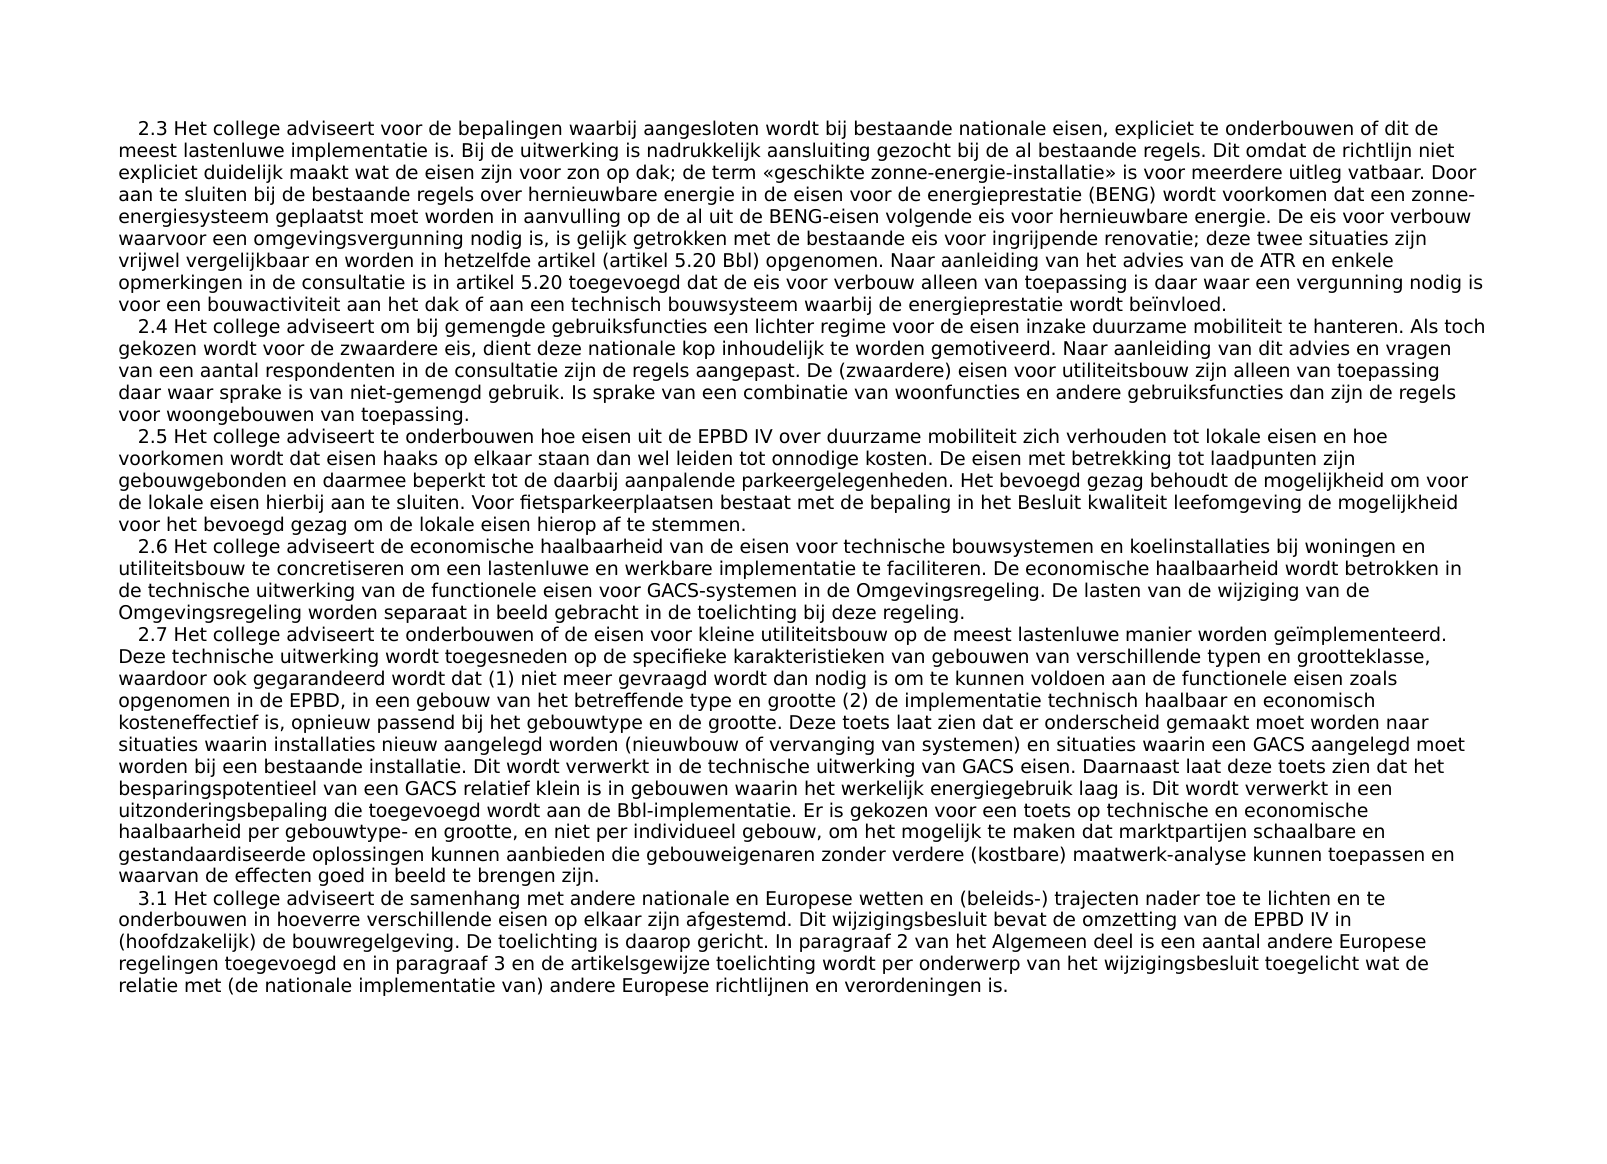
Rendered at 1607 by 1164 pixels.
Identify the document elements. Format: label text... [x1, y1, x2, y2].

text 2.3 Het college adviseert voor de bepalingen waarbij aangesloten wordt bij bestaande nationale eisen, expliciet te onderbouwen of dit de meest lastenluwe implementatie is. Bij de uitwerking is nadrukkelijk aansluiting gezocht bij de al bestaande regels. Dit omdat de richtlijn niet expliciet duidelijk maakt wat de eisen zijn voor zon op dak; de term «geschikte zonne-energie-installatie» is voor meerdere uitleg vatbaar. Door aan te sluiten bij de bestaande regels over hernieuwbare energie in de eisen voor de energieprestatie (BENG) wordt voorkomen dat een zonne-energiesysteem geplaatst moet worden in aanvulling op de al uit de BENG-eisen volgende eis voor hernieuwbare energie. De eis voor verbouw waarvoor een omgevingsvergunning nodig is, is gelijk getrokken met de bestaande eis voor ingrijpende renovatie; deze twee situaties zijn vrijwel vergelijkbaar en worden in hetzelfde artikel (artikel 5.20 Bbl) opgenomen. Naar aanleiding van het advies van de ATR en enkele opmerkingen in de consultatie is in artikel 5.20 toegevoegd dat de eis voor verbouw alleen van toepassing is daar waar een vergunning nodig is voor een bouwactiviteit aan het dak of aan een technisch bouwsysteem waarbij de energieprestatie wordt beïnvloed. [118, 118, 1488, 316]
text 2.6 Het college adviseert de economische haalbaarheid van de eisen voor technische bouwsystemen en koelinstallaties bij woningen en utiliteitsbouw te concretiseren om een lastenluwe en werkbare implementatie te faciliteren. De economische haalbaarheid wordt betrokken in de technische uitwerking van de functionele eisen voor GACS-systemen in de Omgevingsregeling. De lasten van de wijziging van de Omgevingsregeling worden separaat in beeld gebracht in de toelichting bij deze regeling. [118, 536, 1488, 624]
text 2.7 Het college adviseert te onderbouwen of de eisen voor kleine utiliteitsbouw op de meest lastenluwe manier worden geïmplementeerd. Deze technische uitwerking wordt toegesneden op de specifieke karakteristieken van gebouwen van verschillende typen en grootteklasse, waardoor ook gegarandeerd wordt dat (1) niet meer gevraagd wordt dan nodig is om te kunnen voldoen aan de functionele eisen zoals opgenomen in de EPBD, in een gebouw van het betreffende type en grootte (2) de implementatie technisch haalbaar en economisch kosteneffectief is, opnieuw passend bij het gebouwtype en de grootte. Deze toets laat zien dat er onderscheid gemaakt moet worden naar situaties waarin installaties nieuw aangelegd worden (nieuwbouw of vervanging van systemen) en situaties waarin een GACS aangelegd moet worden bij een bestaande installatie. Dit wordt verwerkt in de technische uitwerking van GACS eisen. Daarnaast laat deze toets zien dat het besparingspotentieel van een GACS relatief klein is in gebouwen waarin het werkelijk energiegebruik laag is. Dit wordt verwerkt in een uitzonderingsbepaling die toegevoegd wordt aan de Bbl-implementatie. Er is gekozen voor een toets op technische en economische haalbaarheid per gebouwtype- en grootte, en niet per individueel gebouw, om het mogelijk te maken dat marktpartijen schaalbare en gestandaardiseerde oplossingen kunnen aanbieden die gebouweigenaren zonder verdere (kostbare) maatwerk-analyse kunnen toepassen en waarvan de effecten goed in beeld te brengen zijn. [118, 624, 1488, 887]
text 2.4 Het college adviseert om bij gemengde gebruiksfuncties een lichter regime voor de eisen inzake duurzame mobiliteit te hanteren. Als toch gekozen wordt voor de zwaardere eis, dient deze nationale kop inhoudelijk te worden gemotiveerd. Naar aanleiding van dit advies en vragen van een aantal respondenten in de consultatie zijn de regels aangepast. De (zwaardere) eisen voor utiliteitsbouw zijn alleen van toepassing daar waar sprake is van niet-gemengd gebruik. Is sprake van een combinatie van woonfuncties en andere gebruiksfuncties dan zijn de regels voor woongebouwen van toepassing. [118, 316, 1488, 426]
text 3.1 Het college adviseert de samenhang met andere nationale en Europese wetten en (beleids-) trajecten nader toe te lichten en te onderbouwen in hoeverre verschillende eisen op elkaar zijn afgestemd. Dit wijzigingsbesluit bevat de omzetting van de EPBD IV in (hoofdzakelijk) de bouwregelgeving. De toelichting is daarop gericht. In paragraaf 2 van het Algemeen deel is een aantal andere Europese regelingen toegevoegd en in paragraaf 3 en de artikelsgewijze toelichting wordt per onderwerp van het wijzigingsbesluit toegelicht wat de relatie met (de nationale implementatie van) andere Europese richtlijnen en verordeningen is. [118, 887, 1488, 997]
text 2.5 Het college adviseert te onderbouwen hoe eisen uit de EPBD IV over duurzame mobiliteit zich verhouden tot lokale eisen en hoe voorkomen wordt dat eisen haaks op elkaar staan dan wel leiden tot onnodige kosten. De eisen met betrekking tot laadpunten zijn gebouwgebonden en daarmee beperkt tot de daarbij aanpalende parkeergelegenheden. Het bevoegd gezag behoudt de mogelijkheid om voor de lokale eisen hierbij aan te sluiten. Voor fietsparkeerplaatsen bestaat met de bepaling in het Besluit kwaliteit leefomgeving de mogelijkheid voor het bevoegd gezag om de lokale eisen hierop af te stemmen. [118, 426, 1488, 536]
